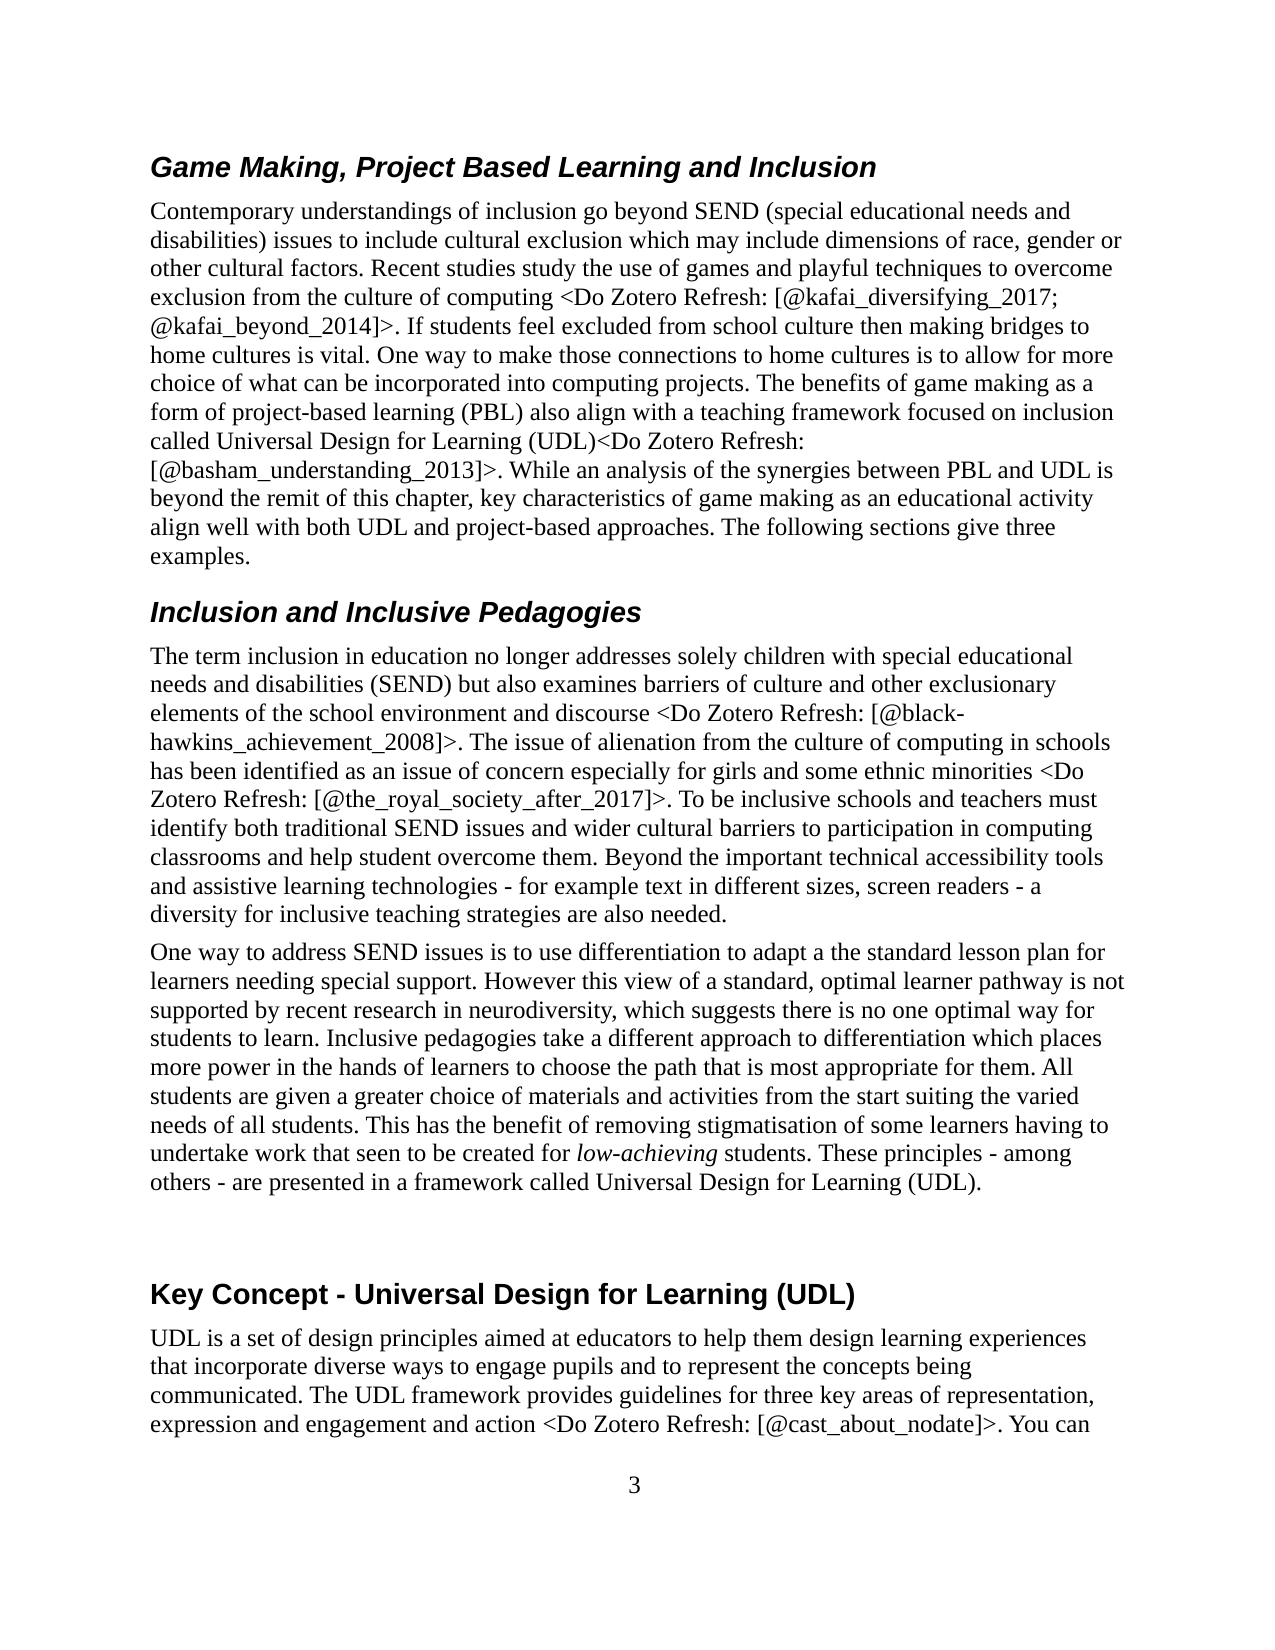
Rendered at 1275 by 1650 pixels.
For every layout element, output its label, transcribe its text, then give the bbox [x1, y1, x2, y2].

text UDL is a set of design principles aimed at educators to help them design learning experiences that incorporate diverse ways to engage pupils and to represent the concepts being communicated. The UDL framework provides guidelines for three key areas of representation, expression and engagement and action <Do Zotero Refresh: [@cast_about_nodate]>. You can [150, 1323, 1125, 1438]
text The term inclusion in education no longer addresses solely children with special educational needs and disabilities (SEND) but also examines barriers of culture and other exclusionary elements of the school environment and discourse <Do Zotero Refresh: [@black-hawkins_achievement_2008]>. The issue of alienation from the culture of computing in schools has been identified as an issue of concern especially for girls and some ethnic minorities <Do Zotero Refresh: [@the_royal_society_after_2017]>. To be inclusive schools and teachers must identify both traditional SEND issues and wider cultural barriers to participation in computing classrooms and help student overcome them. Beyond the important technical accessibility tools and assistive learning technologies - for example text in different sizes, screen readers - a diversity for inclusive teaching strategies are also needed. [150, 641, 1125, 928]
text One way to address SEND issues is to use differentiation to adapt a the standard lesson plan for learners needing special support. However this view of a standard, optimal learner pathway is not supported by recent research in neurodiversity, which suggests there is no one optimal way for students to learn. Inclusive pedagogies take a different approach to differentiation which places more power in the hands of learners to choose the path that is most appropriate for them. All students are given a greater choice of materials and activities from the start suiting the varied needs of all students. This has the benefit of removing stigmatisation of some learners having to undertake work that seen to be created for low-achieving students. These principles - among others - are presented in a framework called Universal Design for Learning (UDL). [150, 937, 1125, 1196]
text Contemporary understandings of inclusion go beyond SEND (special educational needs and disabilities) issues to include cultural exclusion which may include dimensions of race, gender or other cultural factors. Recent studies study the use of games and playful techniques to overcome exclusion from the culture of computing <Do Zotero Refresh: [@kafai_diversifying_2017; @kafai_beyond_2014]>. If students feel excluded from school culture then making bridges to home cultures is vital. One way to make those connections to home cultures is to allow for more choice of what can be incorporated into computing projects. The benefits of game making as a form of project-based learning (PBL) also align with a teaching framework focused on inclusion called Universal Design for Learning (UDL)<Do Zotero Refresh: [@basham_understanding_2013]>. While an analysis of the synergies between PBL and UDL is beyond the remit of this chapter, key characteristics of game making as an educational activity align well with both UDL and project-based approaches. The following sections give three examples. [150, 196, 1125, 570]
subtitle Game Making, Project Based Learning and Inclusion [150, 150, 1125, 183]
subtitle Key Concept - Universal Design for Learning (UDL) [150, 1277, 1125, 1310]
subtitle Inclusion and Inclusive Pedagogies [150, 595, 1125, 628]
